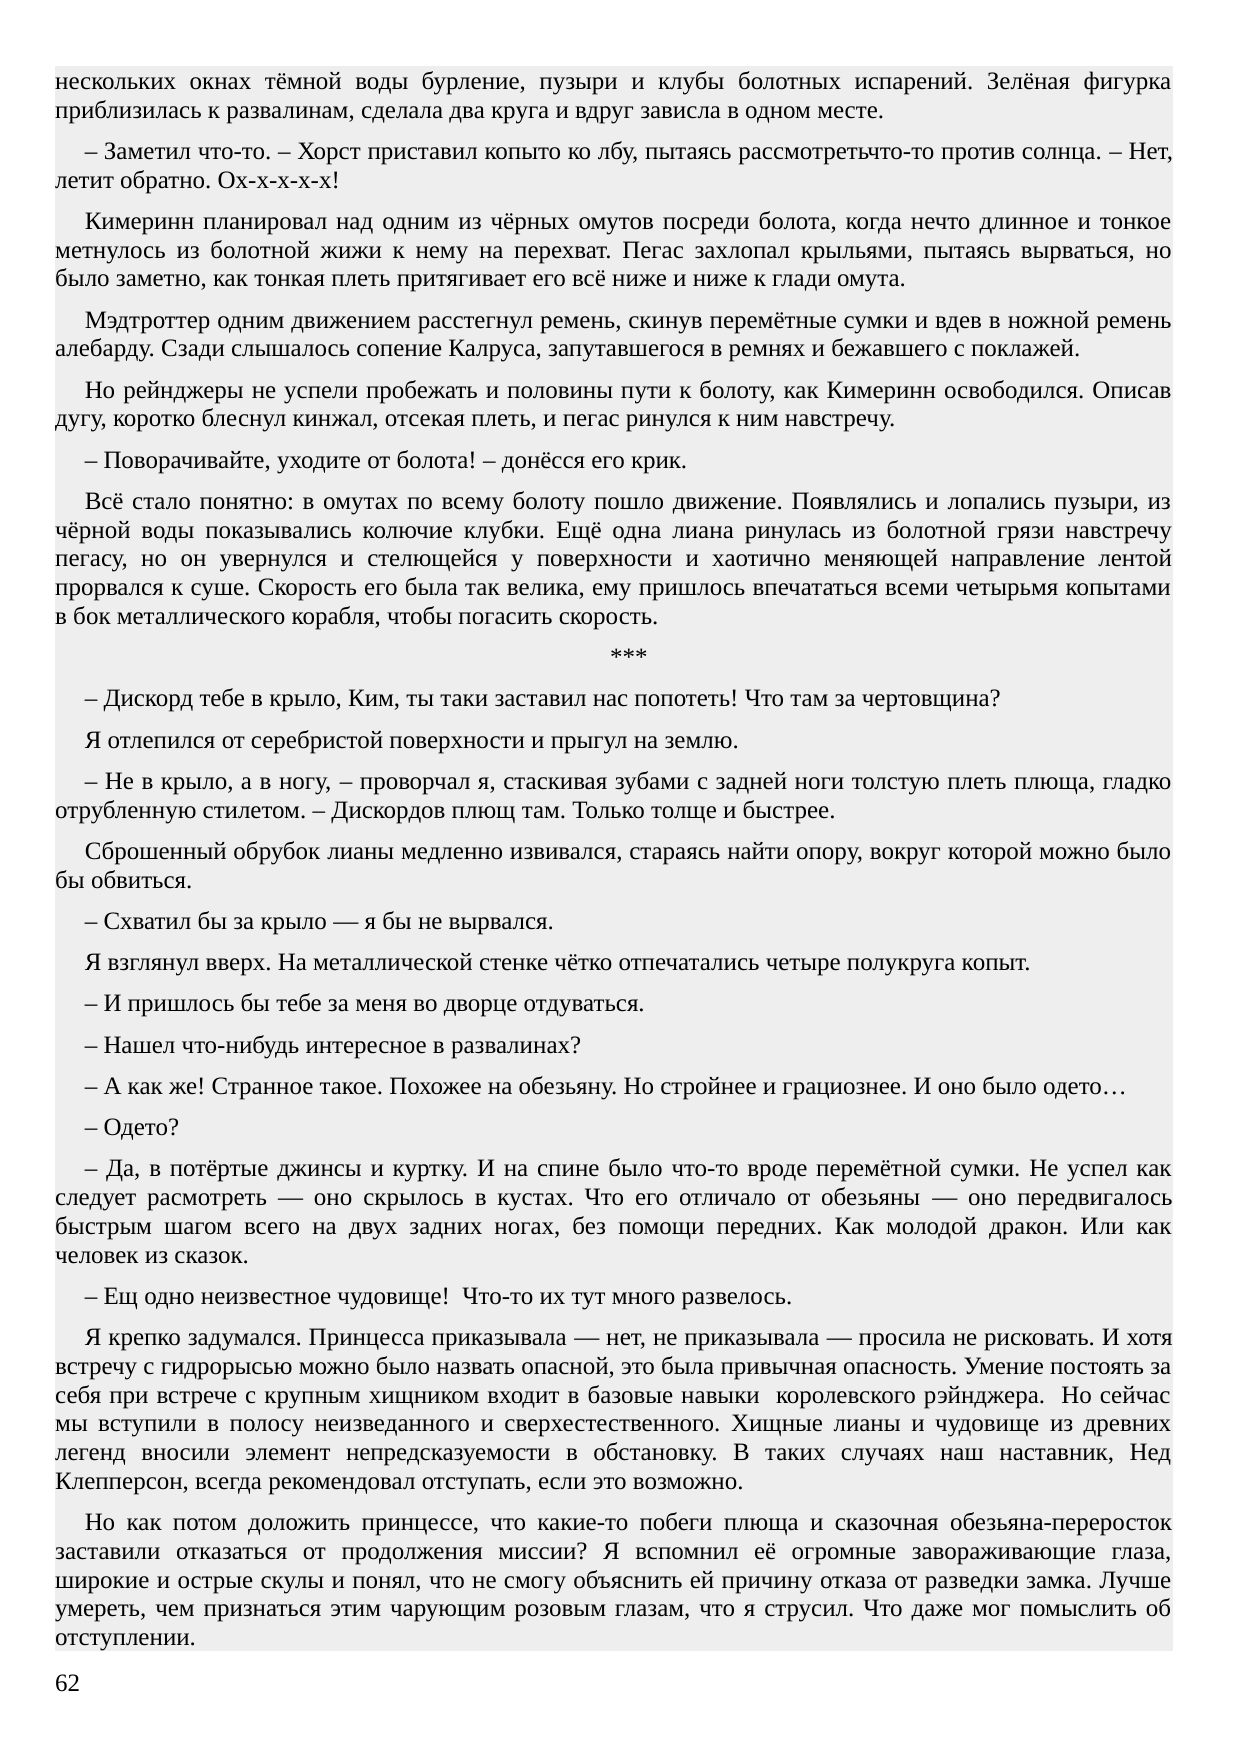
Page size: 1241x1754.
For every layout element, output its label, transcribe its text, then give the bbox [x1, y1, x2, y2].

text Кимеринн планировал над одним из чёрных омутов посреди болота, когда нечто длинное и тонкое метнулось из болотной жижи к нему на перехват. Пегас захлопал крыльями, пытаясь вырваться, но было заметно, как тонкая плеть притягивает его всё ниже и ниже к глади омута. [55, 206, 1173, 292]
text – Схватил бы за крыло — я бы не вырвался. [55, 906, 1173, 935]
text – Заметил что-то. – Хорст приставил копыто ко лбу, пытаясь рассмотретьчто-то против солнца. – Нет, летит обратно. Ох-х-х-х-х! [55, 136, 1173, 193]
text Но рейнджеры не успели пробежать и половины пути к болоту, как Кимеринн освободился. Описав дугу, коротко блеснул кинжал, отсекая плеть, и пегас ринулся к ним навстречу. [55, 375, 1173, 432]
text – Да, в потёртые джинсы и куртку. И на спине было что-то вроде перемётной сумки. Не успел как следует расмотреть — оно скрылось в кустах. Что его отличало от обезьяны — оно передвигалось быстрым шагом всего на двух задних ногах, без помощи передних. Как молодой дракон. Или как человек из сказок. [55, 1153, 1173, 1268]
text Я отлепился от серебристой поверхности и прыгул на землю. [55, 725, 1173, 753]
text – Дискорд тебе в крыло, Ким, ты таки заставил нас попотеть! Что там за чертовщина? [55, 683, 1173, 712]
text – Одето? [55, 1112, 1173, 1141]
text – А как же! Странное такое. Похожее на обезьяну. Но стройнее и грациознее. И оно было одето… [55, 1071, 1173, 1100]
text Я взглянул вверх. На металлической стенке чётко отпечатались четыре полукруга копыт. [55, 947, 1173, 976]
text Но как потом доложить принцессе, что какие-то побеги плюща и сказочная обезьяна-переросток заставили отказаться от продолжения миссии? Я вспомнил её огромные завораживающие глаза, широкие и острые скулы и понял, что не смогу объяснить ей причину отказа от разведки замка. Лучше умереть, чем признаться этим чарующим розовым глазам, что я струсил. Что даже мог помыслить об отступлении. [55, 1507, 1173, 1651]
text *** [55, 642, 1173, 671]
text – Поворачивайте, уходите от болота! – донёсся его крик. [55, 445, 1173, 473]
text – Ещ одно неизвестное чудовище! Что-то их тут много развелось. [55, 1281, 1173, 1310]
text Я крепко задумался. Принцесса приказывала — нет, не приказывала — просила не рисковать. И хотя встречу с гидрорысью можно было назвать опасной, это была привычная опасность. Умение постоять за себя при встрече с крупным хищником входит в базовые навыки королевского рэйнджера. Но сейчас мы вступили в полосу неизведанного и сверхестественного. Хищные лианы и чудовище из древних легенд вносили элемент непредсказуемости в обстановку. В таких случаях наш наставник, Нед Клепперсон, всегда рекомендовал отступать, если это возможно. [55, 1322, 1173, 1495]
text – Не в крыло, а в ногу, – проворчал я, стаскивая зубами с задней ноги толстую плеть плюща, гладко отрубленную стилетом. – Дискордов плющ там. Только толще и быстрее. [55, 766, 1173, 823]
text Мэдтроттер одним движением расстегнул ремень, скинув перемётные сумки и вдев в ножной ремень алебарду. Сзади слышалось сопение Калруса, запутавшегося в ремнях и бежавшего с поклажей. [55, 305, 1173, 362]
text – Нашел что-нибудь интересное в развалинах? [55, 1030, 1173, 1058]
text Всё стало понятно: в омутах по всему болоту пошло движение. Появлялись и лопались пузыри, из чёрной воды показывались колючие клубки. Ещё одна лиана ринулась из болотной грязи навстречу пегасу, но он увернулся и стелющейся у поверхности и хаотично меняющей направление лентой прорвался к суше. Скорость его была так велика, ему пришлось впечататься всеми четырьмя копытами в бок металлического корабля, чтобы погасить скорость. [55, 486, 1173, 630]
text нескольких окнах тёмной воды бурление, пузыри и клубы болотных испарений. Зелёная фигурка приблизилась к развалинам, сделала два круга и вдруг зависла в одном месте. [55, 66, 1173, 123]
text – И пришлось бы тебе за меня во дворце отдуваться. [55, 988, 1173, 1017]
text Сброшенный обрубок лианы медленно извивался, стараясь найти опору, вокруг которой можно было бы обвиться. [55, 836, 1173, 893]
